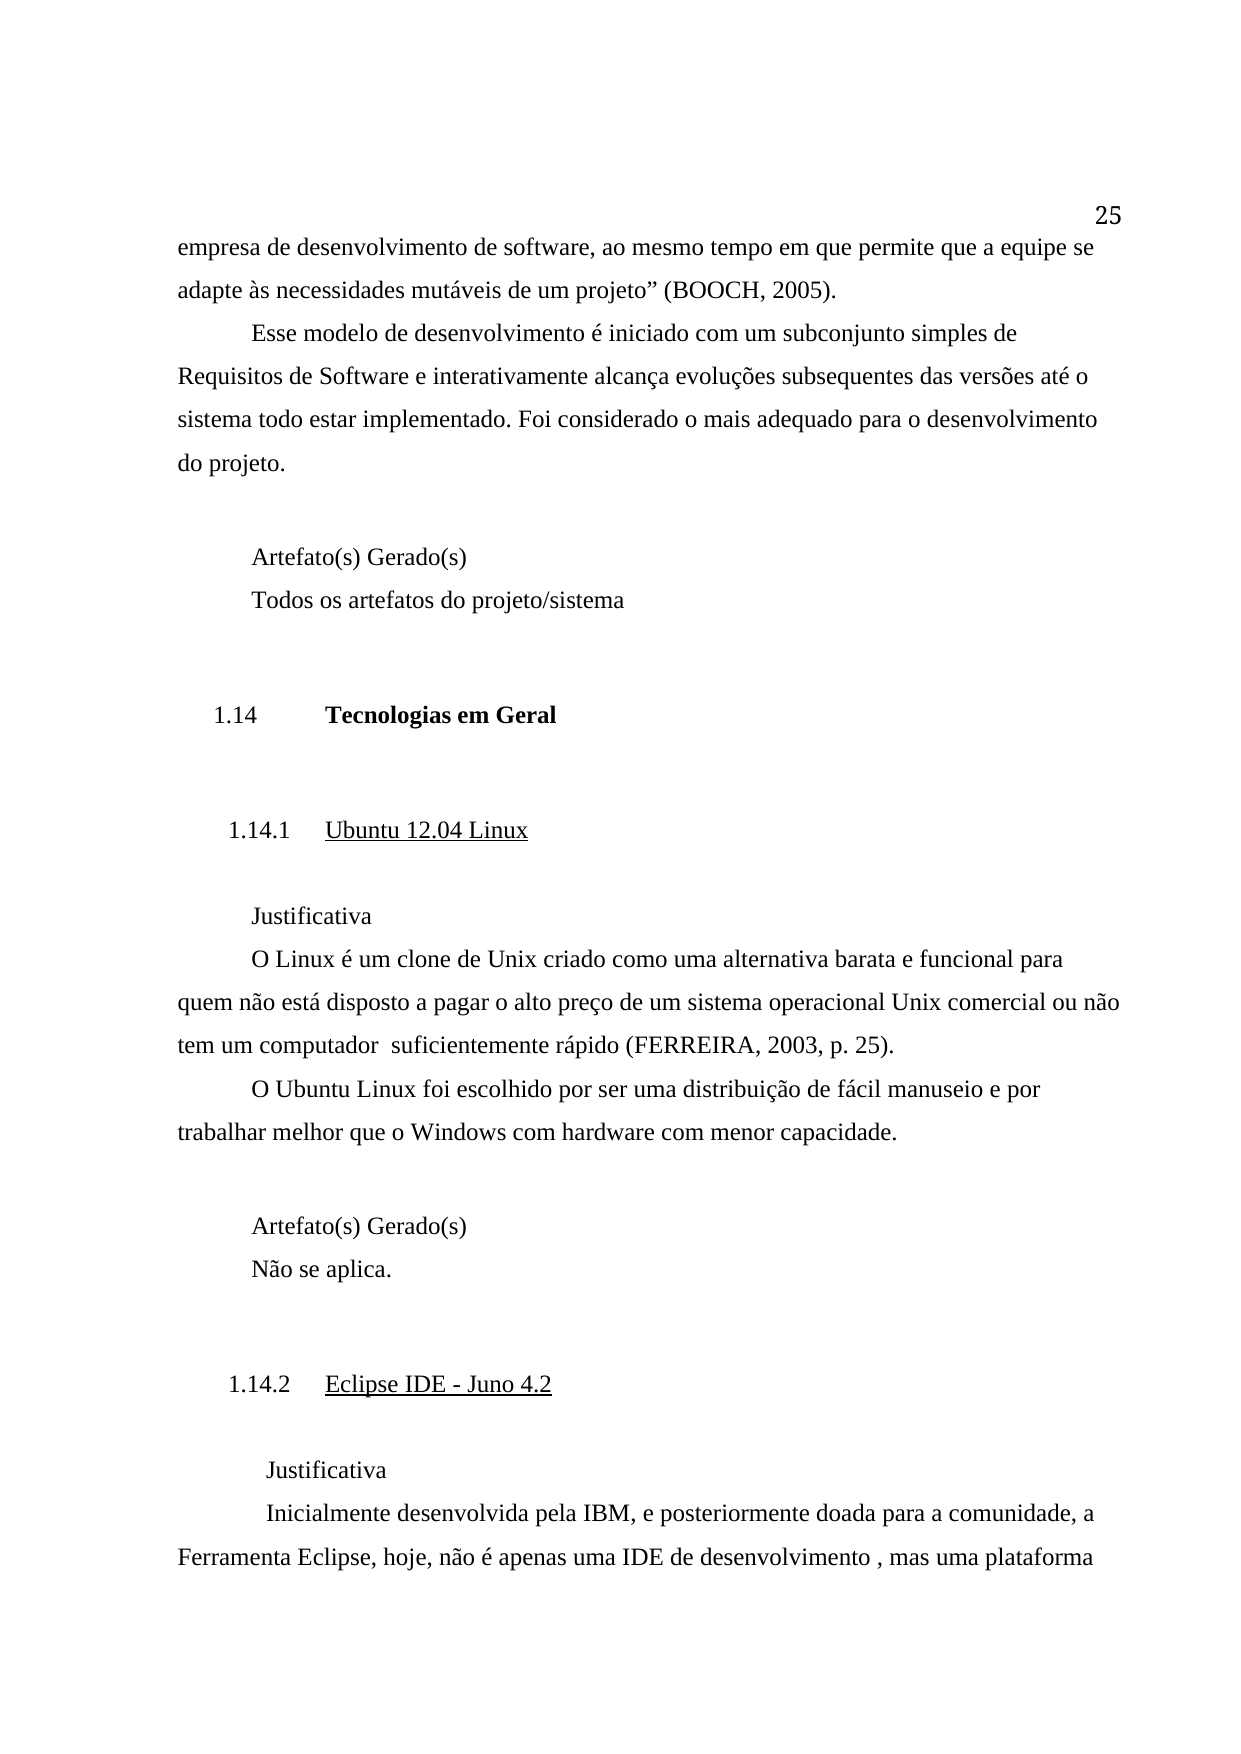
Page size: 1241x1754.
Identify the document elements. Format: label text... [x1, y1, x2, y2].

text empresa de desenvolvimento de software, ao mesmo tempo em que permite que a equipe se adapte às necessidades mutáveis de um projeto” (BOOCH, 2005). [177, 232, 1122, 304]
text Não se aplica. [177, 1254, 1122, 1283]
text Justificativa [177, 901, 1122, 930]
text Artefato(s) Gerado(s) [177, 1211, 1122, 1240]
text O Linux é um clone de Unix criado como uma alternativa barata e funcional para quem não está disposto a pagar o alto preço de um sistema operacional Unix comercial ou não tem um computador suficientemente rápido (FERREIRA, 2003, p. 25). [177, 944, 1122, 1059]
subtitle Ubuntu 12.04 Linux [222, 815, 1122, 844]
text O Ubuntu Linux foi escolhido por ser uma distribuição de fácil manuseio e por trabalhar melhor que o Windows com hardware com menor capacidade. [177, 1074, 1122, 1146]
text Justificativa [177, 1455, 1122, 1484]
subtitle Tecnologias em Geral [207, 700, 1122, 729]
text Inicialmente desenvolvida pela IBM, e posteriormente doada para a comunidade, a Ferramenta Eclipse, hoje, não é apenas uma IDE de desenvolvimento , mas uma plataforma [177, 1498, 1122, 1570]
text Todos os artefatos do projeto/sistema [177, 585, 1122, 614]
text Artefato(s) Gerado(s) [177, 542, 1122, 571]
text Esse modelo de desenvolvimento é iniciado com um subconjunto simples de Requisitos de Software e interativamente alcança evoluções subsequentes das versões até o sistema todo estar implementado. Foi considerado o mais adequado para o desenvolvimento do projeto. [177, 318, 1122, 476]
subtitle Eclipse IDE - Juno 4.2 [222, 1369, 1122, 1398]
